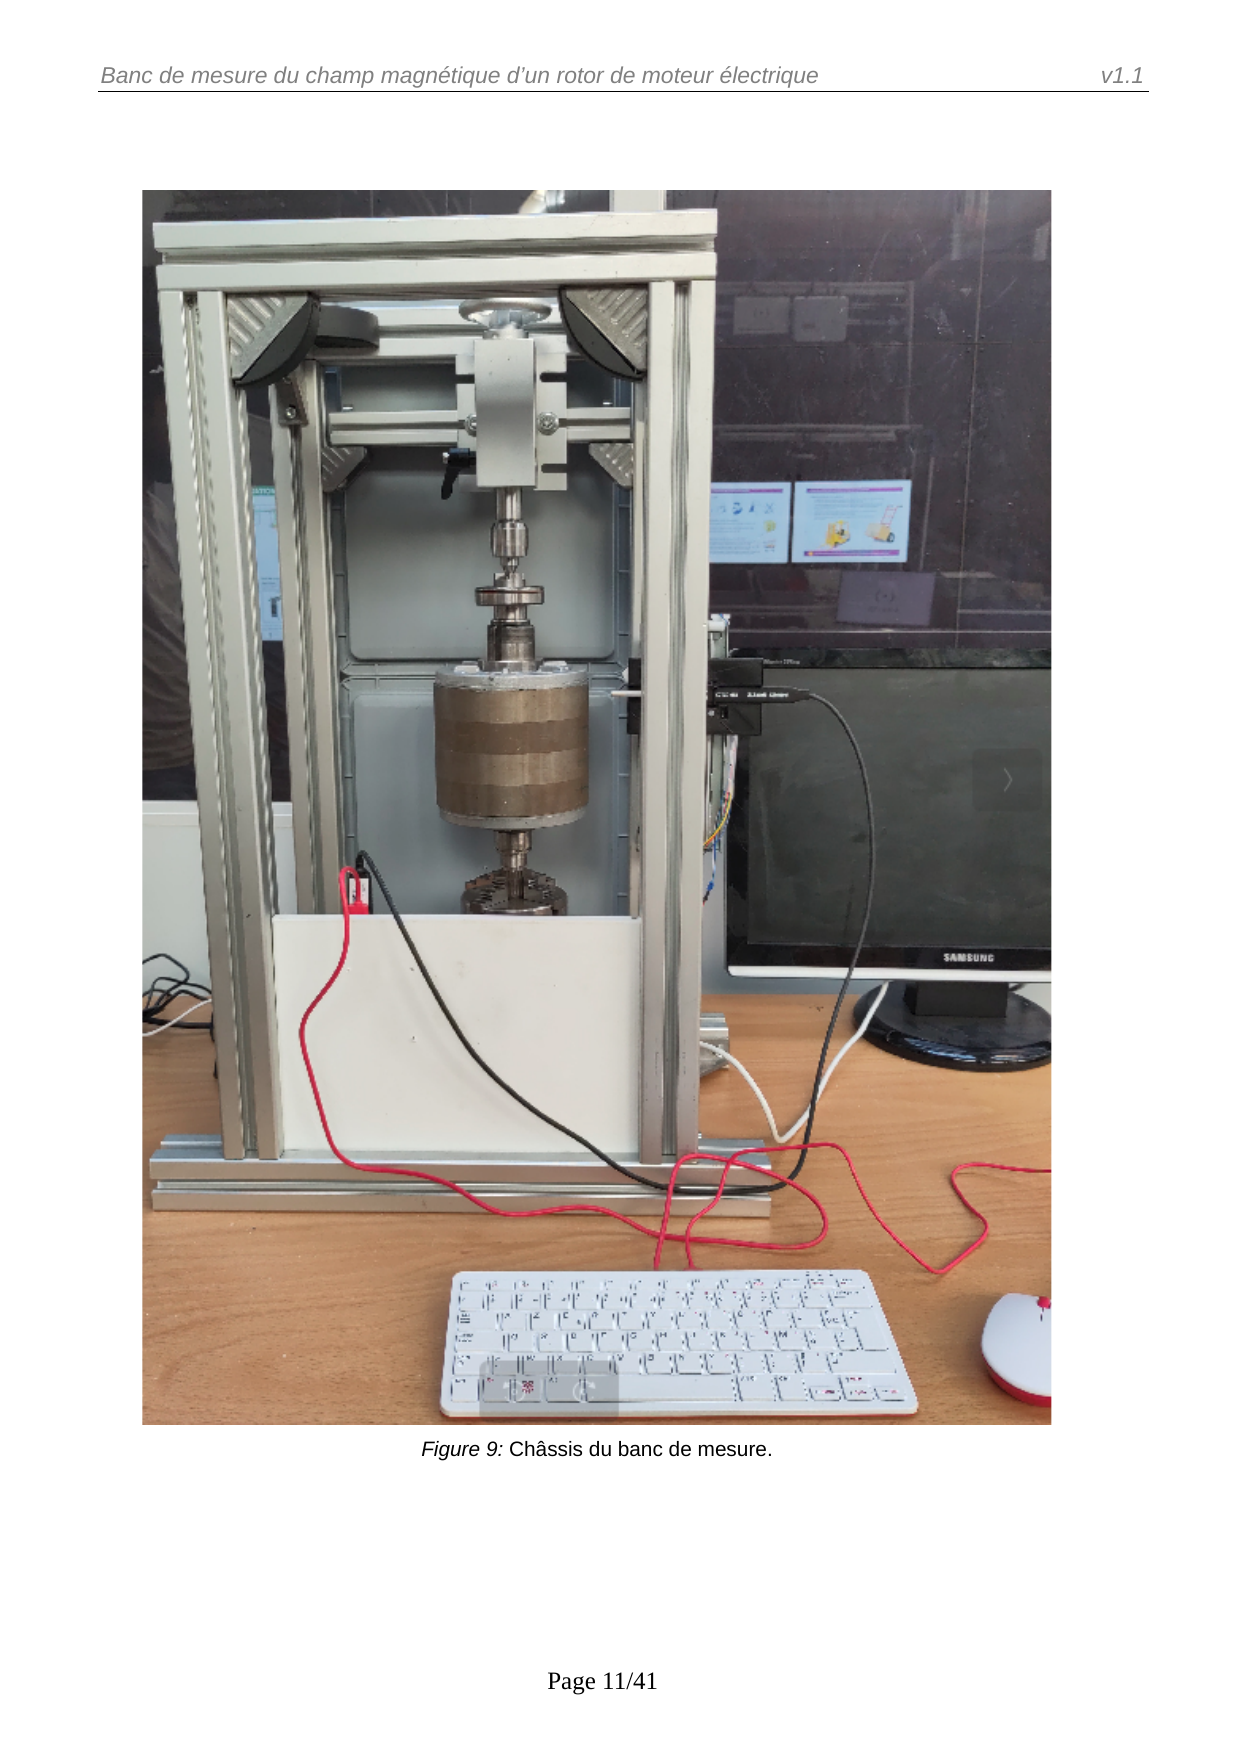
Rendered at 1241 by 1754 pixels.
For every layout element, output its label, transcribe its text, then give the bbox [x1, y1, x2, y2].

text Figure 9: Châssis du banc de mesure. [106, 1437, 1087, 1461]
picture [142, 190, 1052, 1425]
